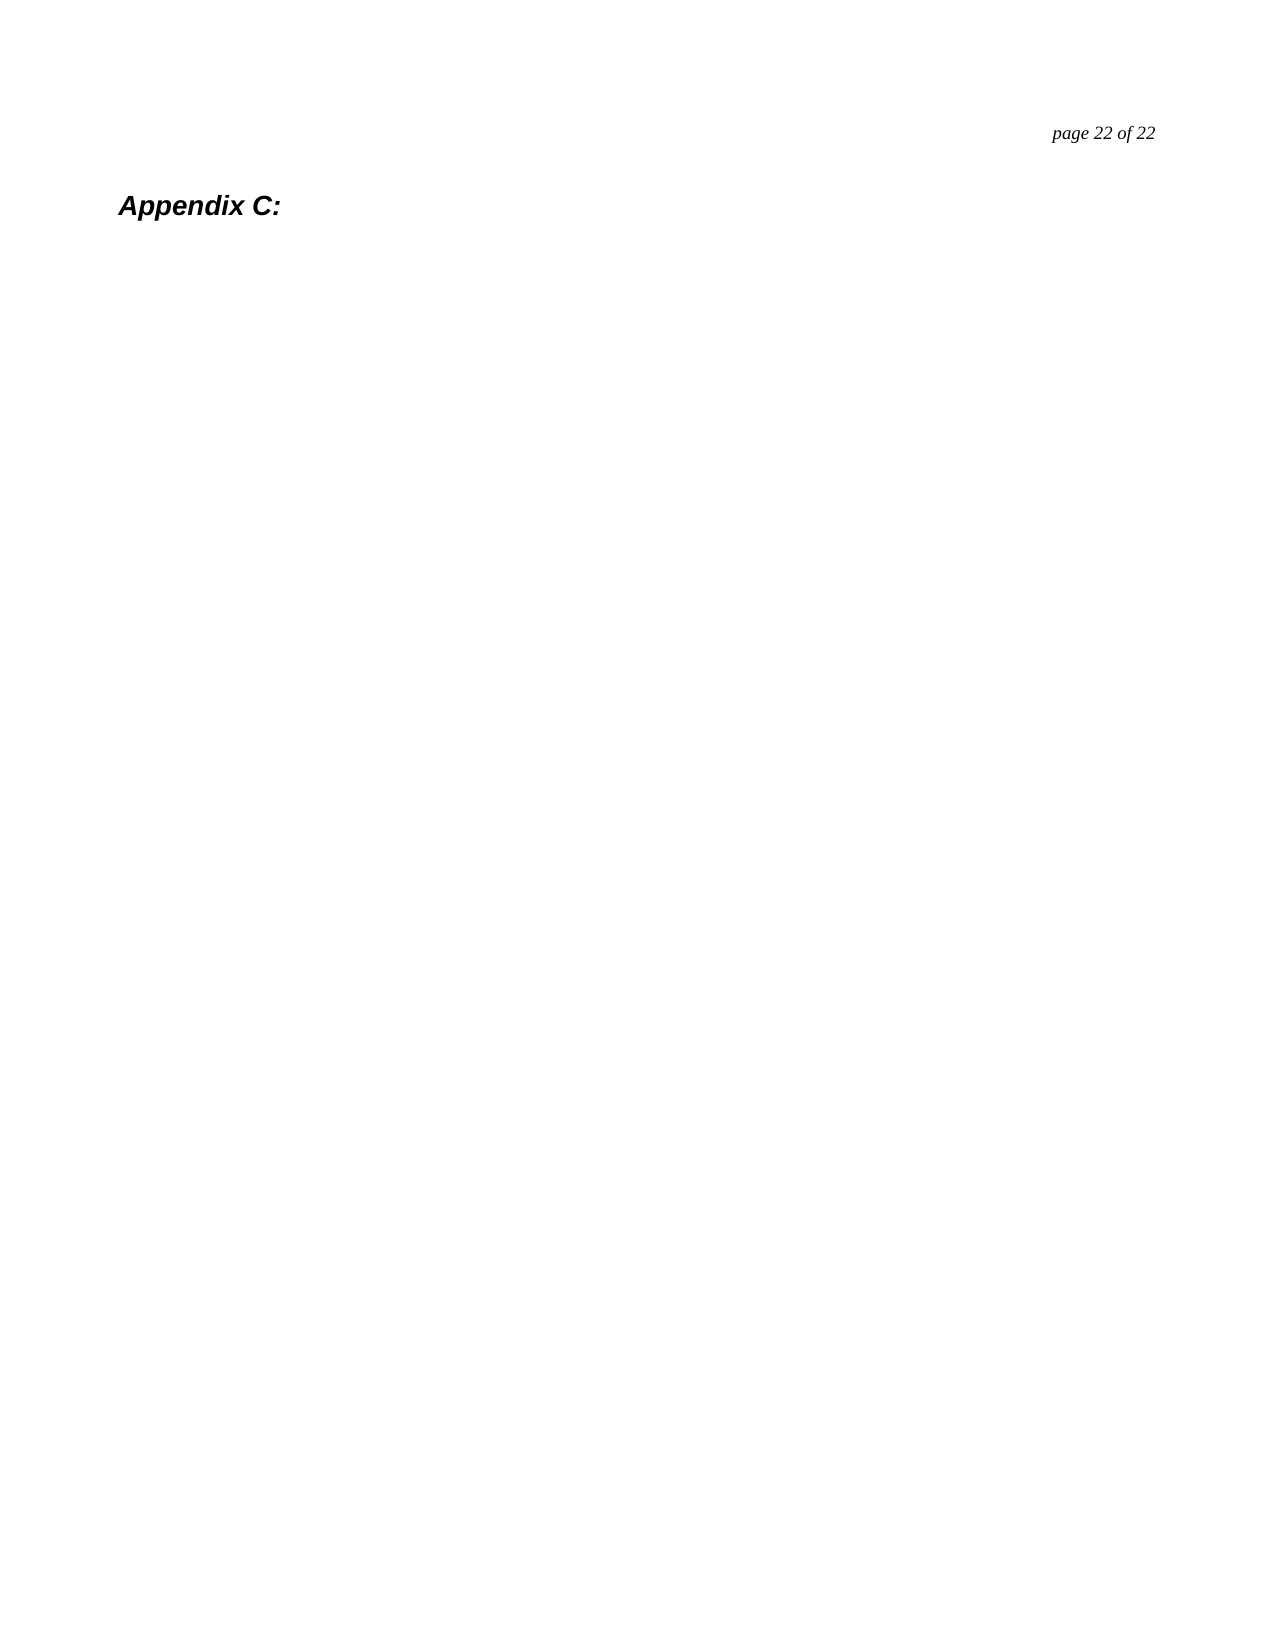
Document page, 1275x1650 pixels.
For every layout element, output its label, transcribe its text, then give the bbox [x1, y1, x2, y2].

subtitle Appendix C: [118, 189, 1157, 221]
